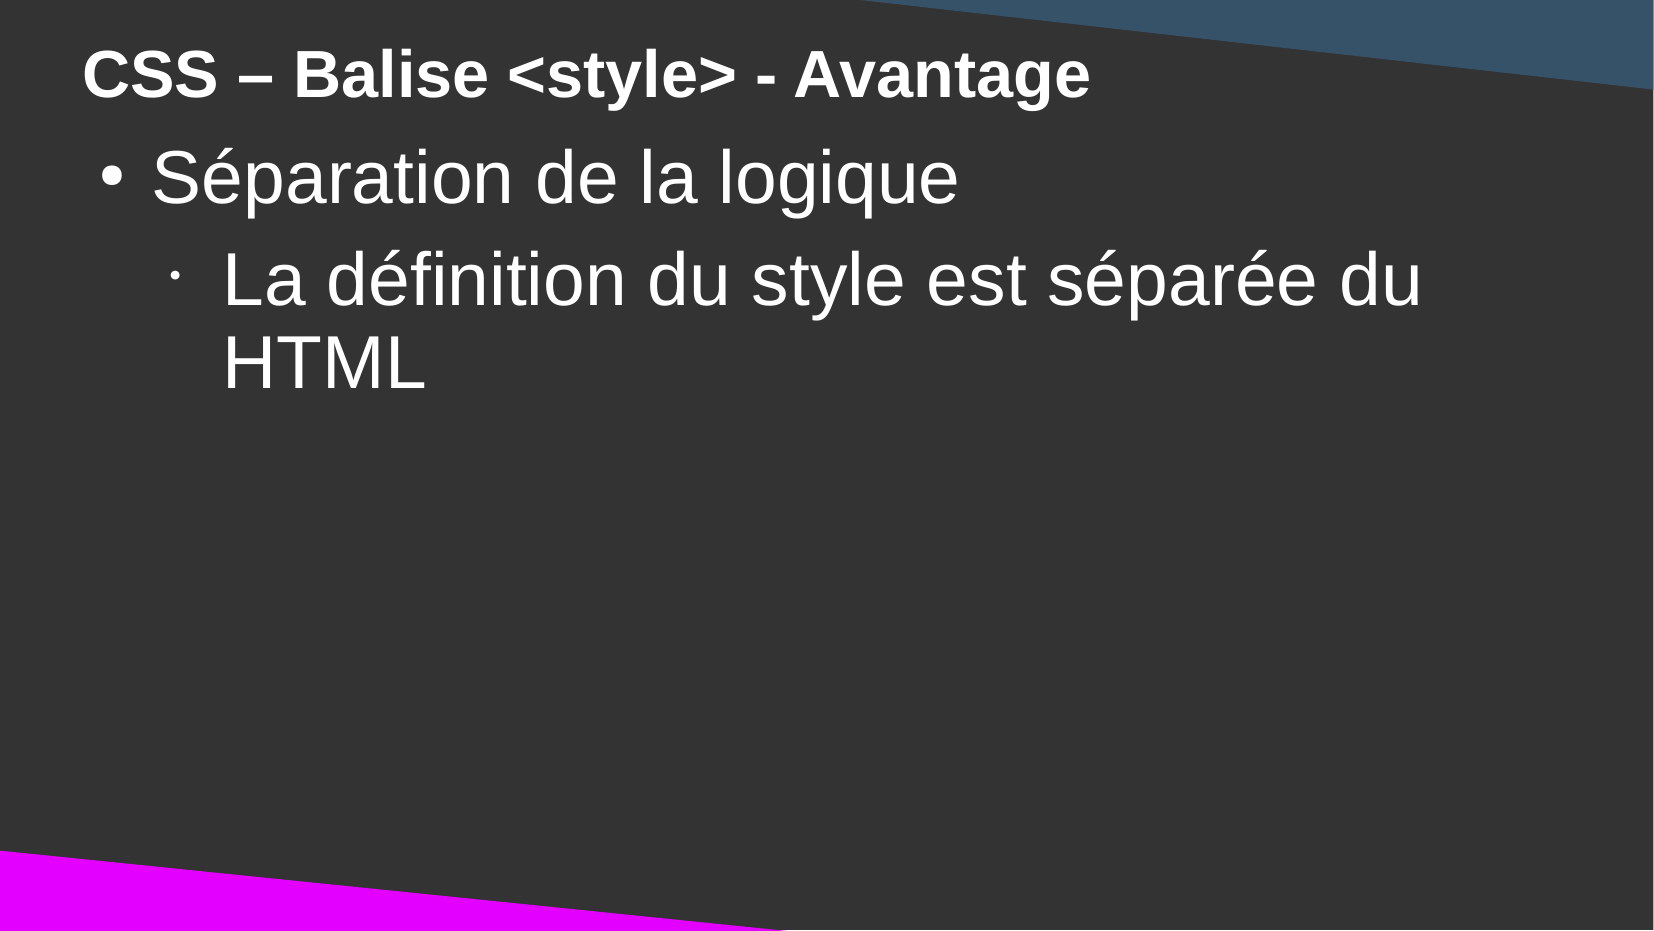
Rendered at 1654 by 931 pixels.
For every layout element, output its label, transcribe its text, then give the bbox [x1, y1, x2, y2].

title CSS – Balise <style> - Avantage [82, 37, 1571, 122]
text_box [860, 0, 1654, 90]
text_box [0, 850, 788, 931]
list Séparation de la logique La définition du style est séparée du HTML [80, 135, 1605, 550]
